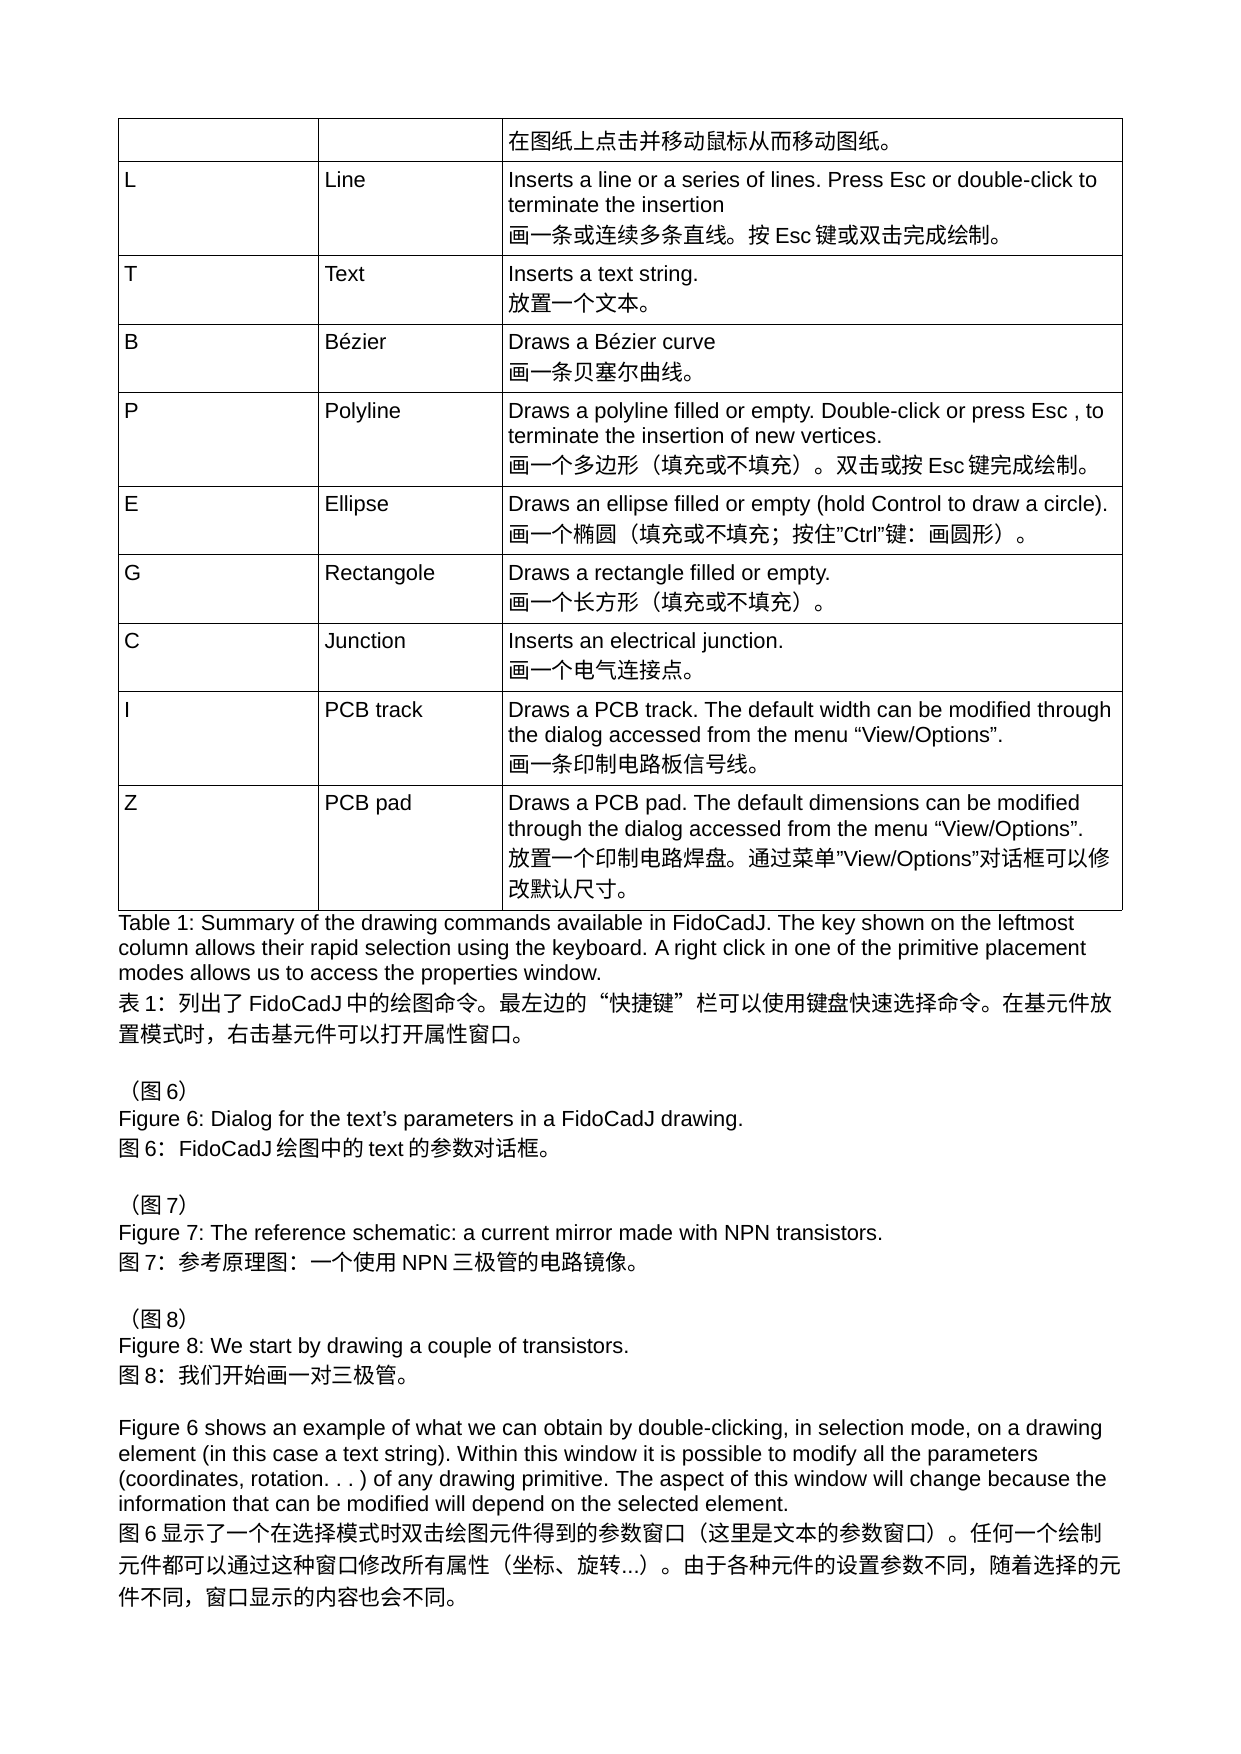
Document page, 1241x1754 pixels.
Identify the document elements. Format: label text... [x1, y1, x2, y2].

table_cell Inserts an electrical junction. 画一个电气连接点。 [503, 624, 1122, 691]
text Figure 7: The reference schematic: a current mirror made with NPN transistors. [118, 1219, 1122, 1245]
text 图8：我们开始画一对三极管。 [118, 1358, 1122, 1390]
text Table 1: Summary of the drawing commands available in FidoCadJ. The key shown on the leftmost column allows their rapid selection using the keyboard. A right click in one of the primitive placement modes allows us to access the properties window. [118, 911, 1122, 986]
table_cell PCB pad [319, 786, 502, 910]
table_cell Ellipse [319, 487, 502, 554]
table_cell B [119, 325, 318, 392]
table_cell [319, 119, 502, 161]
table_cell PCB track [319, 692, 502, 784]
table_cell Draws a PCB track. The default width can be modified through the dialog accessed from the menu “View/Options”. 画一条印制电路板信号线。 [503, 692, 1122, 784]
table_cell Text [319, 256, 502, 323]
table_cell Line [319, 162, 502, 255]
table_cell Z [119, 786, 318, 910]
table_cell G [119, 555, 318, 622]
text Figure 8: We start by drawing a couple of transistors. [118, 1333, 1122, 1358]
text Figure 6 shows an example of what we can obtain by double-clicking, in selection mode, on a drawing element (in this case a text string). Within this window it is possible to modify all the parameters (coordinates, rotation. . . ) of any drawing primitive. The aspect of this window will change because the information that can be modified will depend on the selected element. [118, 1415, 1122, 1516]
table_cell T [119, 256, 318, 323]
text （图7） [118, 1188, 1122, 1219]
table_cell L [119, 162, 318, 255]
table_cell Draws a polyline filled or empty. Double-click or press Esc , to terminate the insertion of new vertices. 画一个多边形（填充或不填充）。双击或按Esc键完成绘制。 [503, 393, 1122, 486]
table_cell Draws an ellipse filled or empty (hold Control to draw a circle). 画一个椭圆（填充或不填充；按住”Ctrl”键：画圆形）。 [503, 487, 1122, 554]
table_cell Junction [319, 624, 502, 691]
text 图7：参考原理图：一个使用NPN三极管的电路镜像。 [118, 1245, 1122, 1276]
text Figure 6: Dialog for the text’s parameters in a FidoCadJ drawing. [118, 1106, 1122, 1131]
text 表1：列出了FidoCadJ中的绘图命令。最左边的“快捷键”栏可以使用键盘快速选择命令。在基元件放置模式时，右击基元件可以打开属性窗口。 [118, 986, 1122, 1049]
text （图6） [118, 1074, 1122, 1106]
text （图8） [118, 1302, 1122, 1333]
table_cell P [119, 393, 318, 486]
table_cell Inserts a line or a series of lines. Press Esc or double-click to terminate the insertion 画一条或连续多条直线。按Esc键或双击完成绘制。 [503, 162, 1122, 255]
table_cell Polyline [319, 393, 502, 486]
table_cell Draws a rectangle filled or empty. 画一个长方形（填充或不填充）。 [503, 555, 1122, 622]
table_cell 在图纸上点击并移动鼠标从而移动图纸。 [503, 119, 1122, 161]
table_cell Draws a Bézier curve 画一条贝塞尔曲线。 [503, 325, 1122, 392]
text 图6：FidoCadJ绘图中的text的参数对话框。 [118, 1131, 1122, 1163]
table_cell Inserts a text string. 放置一个文本。 [503, 256, 1122, 323]
table_cell Rectangole [319, 555, 502, 622]
table_cell [119, 119, 318, 161]
table_cell I [119, 692, 318, 784]
table_cell E [119, 487, 318, 554]
table_cell Bézier [319, 325, 502, 392]
table_cell Draws a PCB pad. The default dimensions can be modified through the dialog accessed from the menu “View/Options”. 放置一个印制电路焊盘。通过菜单”View/Options”对话框可以修改默认尺寸。 [503, 786, 1122, 910]
table_cell C [119, 624, 318, 691]
text 图6显示了一个在选择模式时双击绘图元件得到的参数窗口（这里是文本的参数窗口）。任何一个绘制元件都可以通过这种窗口修改所有属性（坐标、旋转...）。由于各种元件的设置参数不同，随着选择的元件不同，窗口显示的内容也会不同。 [118, 1516, 1122, 1611]
